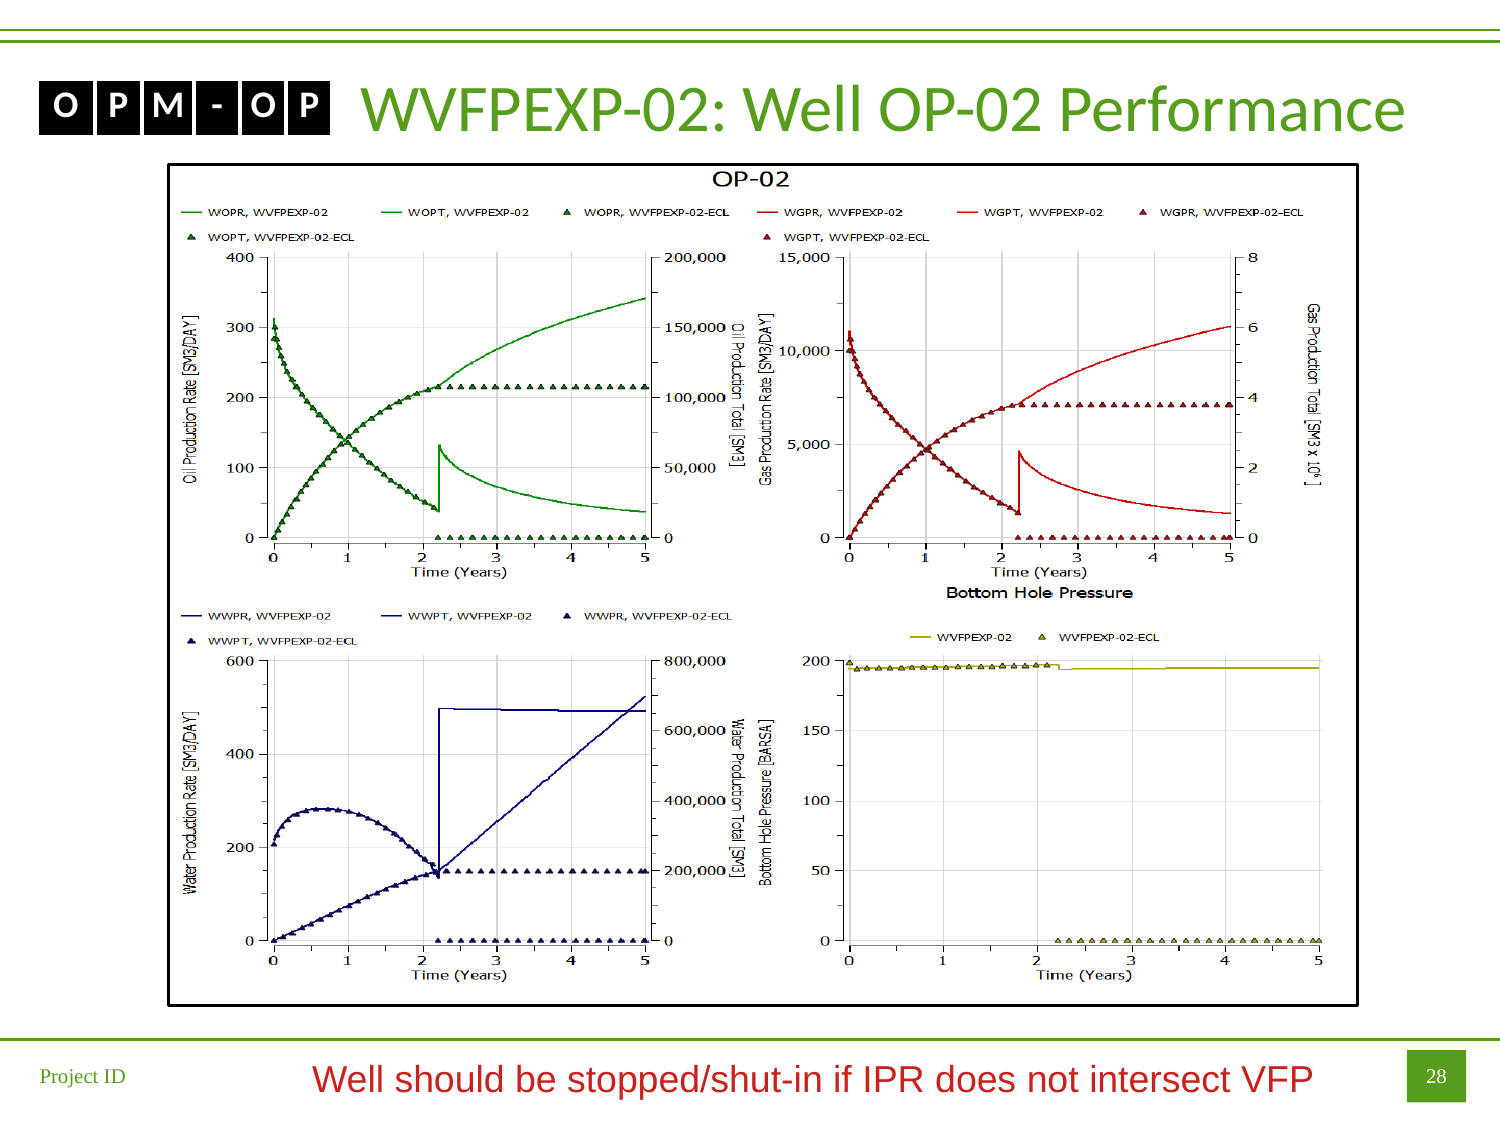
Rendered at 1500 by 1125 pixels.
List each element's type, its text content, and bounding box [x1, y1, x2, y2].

picture [169, 165, 1356, 1004]
title WVFPEXP-02: Well OP-02 Performance [360, 77, 1425, 153]
text_box Well should be stopped/shut-in if IPR does not intersect VFP [267, 1051, 1359, 1109]
